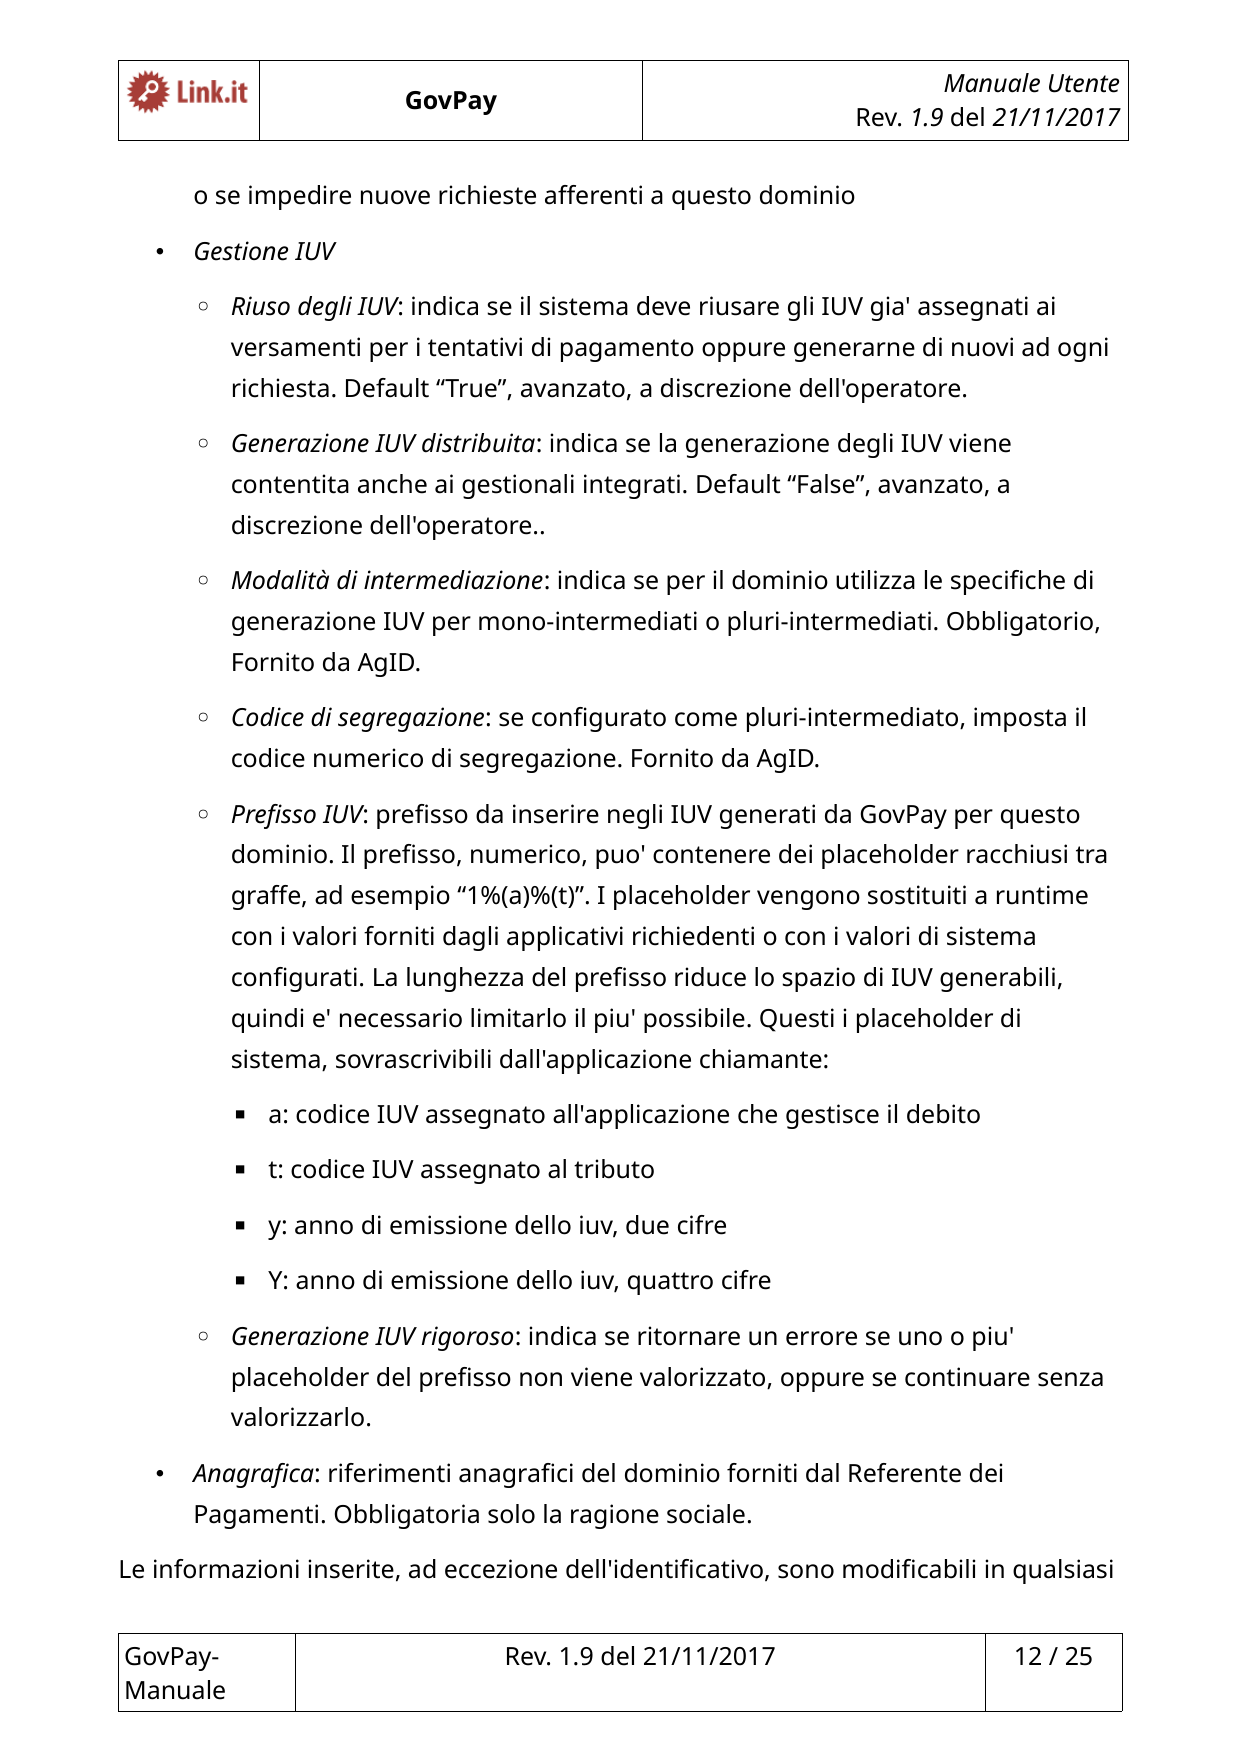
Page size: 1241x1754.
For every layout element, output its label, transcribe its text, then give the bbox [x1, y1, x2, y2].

list t: codice IUV assegnato al tributo [231, 1152, 1122, 1186]
list Gestione IUV [156, 233, 1122, 267]
list a: codice IUV assegnato all'applicazione che gestisce il debito [231, 1097, 1122, 1131]
list Y: anno di emissione dello iuv, quattro cifre [231, 1263, 1122, 1297]
list Modalità di intermediazione: indica se per il dominio utilizza le specifiche di generazione IUV per mono-intermediati o pluri-intermediati. Obbligatorio, Fornito da AgID. [193, 563, 1122, 679]
list Codice di segregazione: se configurato come pluri-intermediato, imposta il codice numerico di segregazione. Fornito da AgID. [193, 700, 1122, 775]
list o se impedire nuove richieste afferenti a questo dominio [156, 178, 1122, 212]
list Anagrafica: riferimenti anagrafici del dominio forniti dal Referente dei Pagamenti. Obbligatoria solo la ragione sociale. [156, 1455, 1122, 1530]
picture [123, 65, 254, 119]
list Generazione IUV distribuita: indica se la generazione degli IUV viene contentita anche ai gestionali integrati. Default “False”, avanzato, a discrezione dell'operatore.. [193, 426, 1122, 542]
list Generazione IUV rigoroso: indica se ritornare un errore se uno o piu' placeholder del prefisso non viene valorizzato, oppure se continuare senza valorizzarlo. [193, 1318, 1122, 1434]
text Le informazioni inserite, ad eccezione dell'identificativo, sono modificabili in qualsiasi [118, 1552, 1122, 1586]
list y: anno di emissione dello iuv, due cifre [231, 1207, 1122, 1242]
list Riuso degli IUV: indica se il sistema deve riusare gli IUV gia' assegnati ai versamenti per i tentativi di pagamento oppure generarne di nuovi ad ogni richiesta. Default “True”, avanzato, a discrezione dell'operatore. [193, 289, 1122, 404]
list Prefisso IUV: prefisso da inserire negli IUV generati da GovPay per questo dominio. Il prefisso, numerico, puo' contenere dei placeholder racchiusi tra graffe, ad esempio “1%(a)%(t)”. I placeholder vengono sostituiti a runtime con i valori forniti dagli applicativi richiedenti o con i valori di sistema configurati. La lunghezza del prefisso riduce lo spazio di IUV generabili, quindi e' necessario limitarlo il piu' possibile. Questi i placeholder di sistema, sovrascrivibili dall'applicazione chiamante: [193, 796, 1122, 1075]
